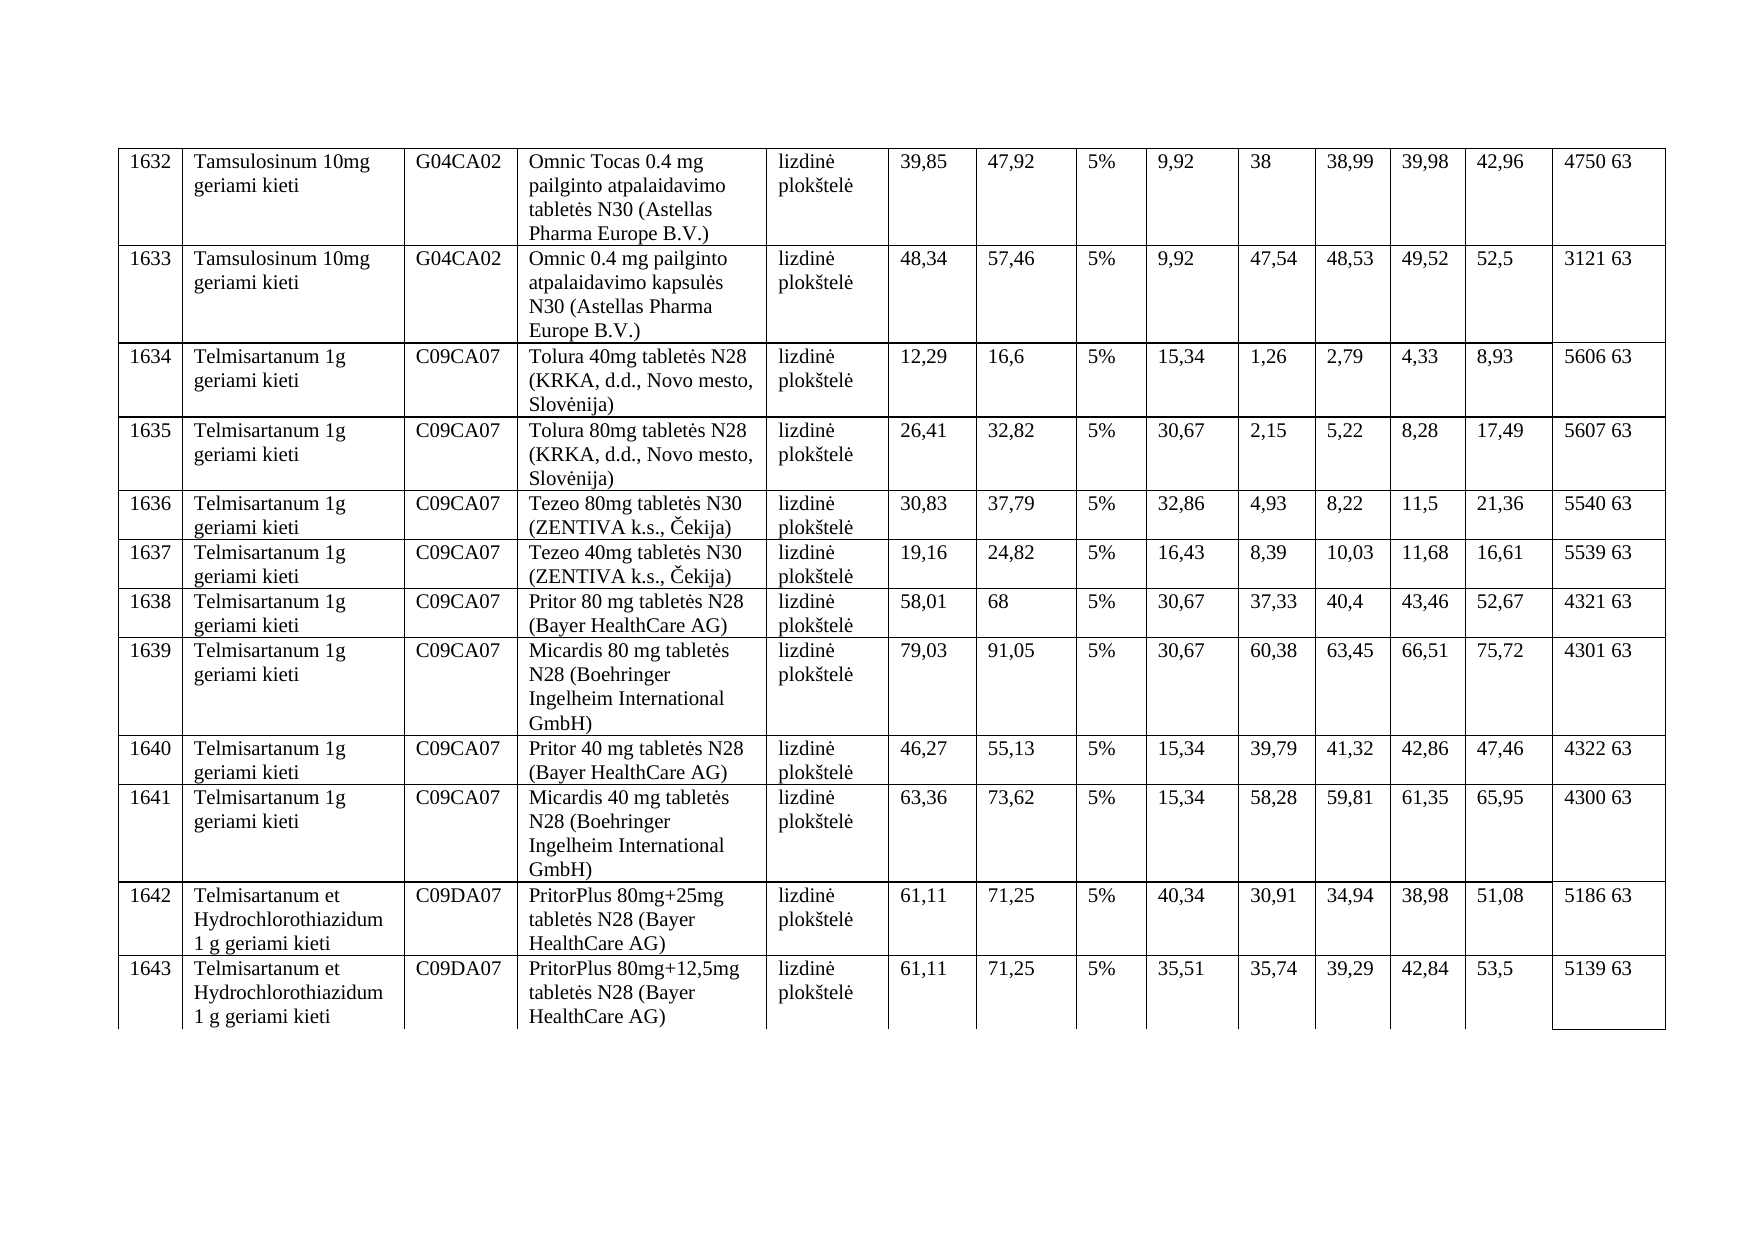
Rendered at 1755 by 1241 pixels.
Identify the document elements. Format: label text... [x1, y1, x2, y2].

table_cell 4750 63 [1553, 149, 1665, 245]
table_cell Tolura 80mg tabletės N28 (KRKA, d.d., Novo mesto, Slovėnija) [518, 418, 766, 490]
table_cell 1637 [119, 540, 182, 588]
table_cell 40,4 [1316, 589, 1390, 637]
table_cell 21,36 [1466, 491, 1552, 539]
table_cell 1642 [119, 883, 182, 955]
table_cell 66,51 [1391, 638, 1465, 734]
table_cell Omnic Tocas 0.4 mg pailginto atpalaidavimo tabletės N30 (Astellas Pharma Europe B.V.) [518, 149, 766, 245]
table_cell 1634 [119, 344, 182, 416]
table_cell 30,67 [1147, 638, 1238, 734]
table_cell 4321 63 [1553, 589, 1665, 637]
table_cell 39,29 [1316, 956, 1390, 1028]
table_cell 75,72 [1466, 638, 1552, 734]
table_cell 39,98 [1391, 149, 1465, 245]
table_cell 16,6 [977, 344, 1076, 416]
table_cell 52,67 [1466, 589, 1552, 637]
table_cell 5539 63 [1553, 540, 1665, 588]
table_cell lizdinė plokštelė [767, 246, 888, 342]
table_cell G04CA02 [405, 149, 517, 245]
table_cell 4300 63 [1553, 785, 1665, 881]
table_cell 5% [1077, 638, 1146, 734]
table_cell 5139 63 [1553, 956, 1665, 1028]
table_cell C09CA07 [405, 491, 517, 539]
table_cell lizdinė plokštelė [767, 149, 888, 245]
table_cell 73,62 [977, 785, 1076, 881]
table_cell 30,67 [1147, 418, 1238, 490]
table_cell 1638 [119, 589, 182, 637]
table_cell 30,83 [889, 491, 976, 539]
table_cell C09CA07 [405, 638, 517, 734]
table_cell 4,33 [1391, 344, 1465, 416]
table_cell 12,29 [889, 344, 976, 416]
table_cell 5% [1077, 491, 1146, 539]
table_cell 5% [1077, 344, 1146, 416]
table_cell Telmisartanum et Hydrochlorothiazidum 1 g geriami kieti [183, 883, 404, 955]
table_cell 1643 [119, 956, 182, 1028]
table_cell 5,22 [1316, 418, 1390, 490]
table_cell 5% [1077, 736, 1146, 784]
table_cell Tolura 40mg tabletės N28 (KRKA, d.d., Novo mesto, Slovėnija) [518, 344, 766, 416]
table_cell 4322 63 [1553, 736, 1665, 784]
table_cell Telmisartanum 1g geriami kieti [183, 785, 404, 881]
table_cell 8,39 [1239, 540, 1315, 588]
table_cell 1636 [119, 491, 182, 539]
table_cell Telmisartanum 1g geriami kieti [183, 418, 404, 490]
table_cell Tezeo 40mg tabletės N30 (ZENTIVA k.s., Čekija) [518, 540, 766, 588]
table_cell C09CA07 [405, 589, 517, 637]
table_cell 40,34 [1147, 883, 1238, 955]
table_cell 16,43 [1147, 540, 1238, 588]
table_cell 60,38 [1239, 638, 1315, 734]
table_cell Micardis 80 mg tabletės N28 (Boehringer Ingelheim International GmbH) [518, 638, 766, 734]
table_cell 38,98 [1391, 883, 1465, 955]
table_cell 42,84 [1391, 956, 1465, 1028]
table_cell Telmisartanum et Hydrochlorothiazidum 1 g geriami kieti [183, 956, 404, 1028]
table_cell 5186 63 [1553, 882, 1665, 955]
table_cell 68 [977, 589, 1076, 637]
table_cell 71,25 [977, 956, 1076, 1028]
table_cell Telmisartanum 1g geriami kieti [183, 540, 404, 588]
table_cell 8,28 [1391, 418, 1465, 490]
table_cell Telmisartanum 1g geriami kieti [183, 491, 404, 539]
table_cell Omnic 0.4 mg pailginto atpalaidavimo kapsulės N30 (Astellas Pharma Europe B.V.) [518, 246, 766, 342]
table_cell 58,01 [889, 589, 976, 637]
table_cell 24,82 [977, 540, 1076, 588]
table_cell lizdinė plokštelė [767, 418, 888, 490]
table_cell 71,25 [977, 883, 1076, 955]
table_cell 5% [1077, 883, 1146, 955]
table_cell 5% [1077, 785, 1146, 881]
table_cell 91,05 [977, 638, 1076, 734]
table_cell 1640 [119, 736, 182, 784]
table_cell 51,08 [1466, 883, 1552, 955]
table_cell Telmisartanum 1g geriami kieti [183, 589, 404, 637]
table_cell 5% [1077, 149, 1146, 245]
table_cell C09DA07 [405, 956, 517, 1028]
table_cell 34,94 [1316, 883, 1390, 955]
table_cell 53,5 [1466, 956, 1552, 1028]
table_cell Tamsulosinum 10mg geriami kieti [183, 149, 404, 245]
table_cell 61,11 [889, 883, 976, 955]
table_cell 55,13 [977, 736, 1076, 784]
table_cell 8,22 [1316, 491, 1390, 539]
table_cell 38,99 [1316, 149, 1390, 245]
table_cell 48,34 [889, 246, 976, 342]
table_cell 37,33 [1239, 589, 1315, 637]
table_cell Micardis 40 mg tabletės N28 (Boehringer Ingelheim International GmbH) [518, 785, 766, 881]
table_cell 5540 63 [1553, 491, 1665, 539]
table_cell 4,93 [1239, 491, 1315, 539]
table_cell 16,61 [1466, 540, 1552, 588]
table_cell 38 [1239, 149, 1315, 245]
table_cell 1632 [119, 149, 182, 245]
table_cell C09DA07 [405, 883, 517, 955]
table_cell 1633 [119, 246, 182, 342]
table_cell 2,15 [1239, 418, 1315, 490]
table_cell 63,45 [1316, 638, 1390, 734]
table_cell lizdinė plokštelė [767, 344, 888, 416]
table_cell lizdinė plokštelė [767, 540, 888, 588]
table_cell lizdinė plokštelė [767, 956, 888, 1028]
table_cell 15,34 [1147, 344, 1238, 416]
table_cell 61,35 [1391, 785, 1465, 881]
table_cell 9,92 [1147, 149, 1238, 245]
table_cell lizdinė plokštelė [767, 589, 888, 637]
table_cell 2,79 [1316, 344, 1390, 416]
table_cell lizdinė plokštelė [767, 883, 888, 955]
table_cell 49,52 [1391, 246, 1465, 342]
table_cell 5% [1077, 246, 1146, 342]
table_cell 59,81 [1316, 785, 1390, 881]
table_cell 30,67 [1147, 589, 1238, 637]
table_cell 4301 63 [1553, 638, 1665, 734]
table_cell PritorPlus 80mg+12,5mg tabletės N28 (Bayer HealthCare AG) [518, 956, 766, 1028]
table_cell 1639 [119, 638, 182, 734]
table_cell 48,53 [1316, 246, 1390, 342]
table_cell 32,82 [977, 418, 1076, 490]
table_cell 5% [1077, 956, 1146, 1028]
table_cell 1,26 [1239, 344, 1315, 416]
table_cell lizdinė plokštelė [767, 736, 888, 784]
table_cell 3121 63 [1553, 246, 1665, 342]
table_cell 39,85 [889, 149, 976, 245]
table_cell 42,96 [1466, 149, 1552, 245]
table_cell C09CA07 [405, 344, 517, 416]
table_cell 5607 63 [1553, 418, 1665, 490]
table_cell 52,5 [1466, 246, 1552, 342]
table_cell 9,92 [1147, 246, 1238, 342]
table_cell lizdinė plokštelė [767, 638, 888, 734]
table_cell Telmisartanum 1g geriami kieti [183, 736, 404, 784]
table_cell 15,34 [1147, 785, 1238, 881]
table_cell 41,32 [1316, 736, 1390, 784]
table_cell lizdinė plokštelė [767, 785, 888, 881]
table_cell 5% [1077, 418, 1146, 490]
table_cell lizdinė plokštelė [767, 491, 888, 539]
table_cell 19,16 [889, 540, 976, 588]
table_cell 1641 [119, 785, 182, 881]
table_cell 5606 63 [1553, 343, 1665, 416]
table_cell 15,34 [1147, 736, 1238, 784]
table_cell 43,46 [1391, 589, 1465, 637]
table_cell 35,51 [1147, 956, 1238, 1028]
table_cell 30,91 [1239, 883, 1315, 955]
table_cell 65,95 [1466, 785, 1552, 881]
table_cell Pritor 40 mg tabletės N28 (Bayer HealthCare AG) [518, 736, 766, 784]
table_cell 79,03 [889, 638, 976, 734]
table_cell Tezeo 80mg tabletės N30 (ZENTIVA k.s., Čekija) [518, 491, 766, 539]
table_cell 58,28 [1239, 785, 1315, 881]
table_cell 61,11 [889, 956, 976, 1028]
table_cell 39,79 [1239, 736, 1315, 784]
table_cell 57,46 [977, 246, 1076, 342]
table_cell C09CA07 [405, 785, 517, 881]
table_cell 47,92 [977, 149, 1076, 245]
table_cell 11,5 [1391, 491, 1465, 539]
table_cell 5% [1077, 589, 1146, 637]
table_cell 32,86 [1147, 491, 1238, 539]
table_cell Pritor 80 mg tabletės N28 (Bayer HealthCare AG) [518, 589, 766, 637]
table_cell 47,46 [1466, 736, 1552, 784]
table_cell Tamsulosinum 10mg geriami kieti [183, 246, 404, 342]
table_cell PritorPlus 80mg+25mg tabletės N28 (Bayer HealthCare AG) [518, 883, 766, 955]
table_cell 42,86 [1391, 736, 1465, 784]
table_cell 10,03 [1316, 540, 1390, 588]
table_cell G04CA02 [405, 246, 517, 342]
table_cell 11,68 [1391, 540, 1465, 588]
table_cell 47,54 [1239, 246, 1315, 342]
table_cell 17,49 [1466, 418, 1552, 490]
table_cell Telmisartanum 1g geriami kieti [183, 344, 404, 416]
table_cell 35,74 [1239, 956, 1315, 1028]
table_cell C09CA07 [405, 540, 517, 588]
table_cell 5% [1077, 540, 1146, 588]
table_cell 1635 [119, 418, 182, 490]
table_cell 8,93 [1466, 344, 1552, 416]
table_cell 63,36 [889, 785, 976, 881]
table_cell 26,41 [889, 418, 976, 490]
table_cell Telmisartanum 1g geriami kieti [183, 638, 404, 734]
table_cell 37,79 [977, 491, 1076, 539]
table_cell 46,27 [889, 736, 976, 784]
table_cell C09CA07 [405, 418, 517, 490]
table_cell C09CA07 [405, 736, 517, 784]
